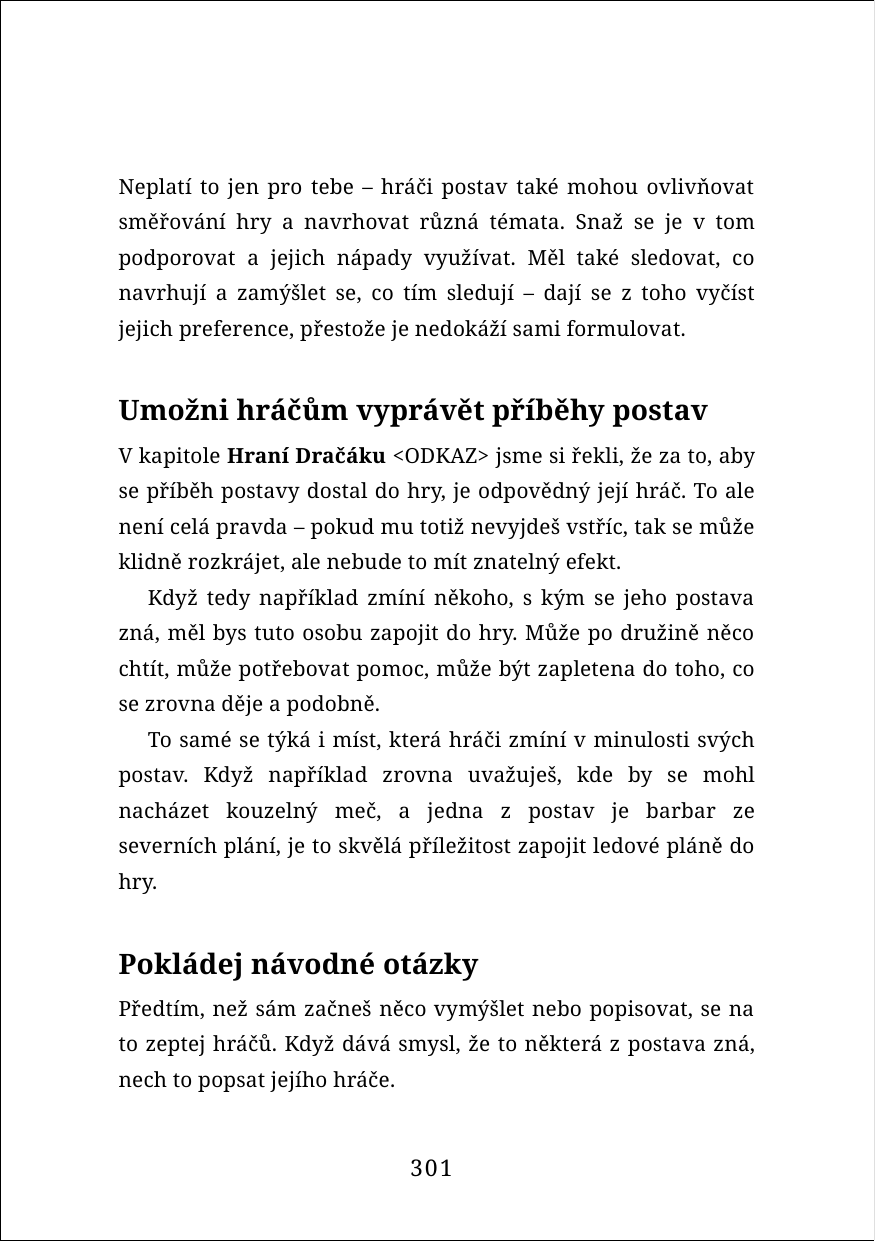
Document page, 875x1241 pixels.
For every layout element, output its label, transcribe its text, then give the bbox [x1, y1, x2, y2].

text V kapitole Hraní Dračáku <ODKAZ> jsme si řekli, že za to, aby se příběh postavy dostal do hry, je odpovědný její hráč. To ale není celá pravda – pokud mu totiž nevyjdeš vstříc, tak se může klidně rozkrájet, ale nebude to mít znatelný efekt. Když tedy například zmíní někoho, s kým se jeho postava zná, měl bys tuto osobu zapojit do hry. Může po družině něco chtít, může potřebovat pomoc, může být zapletena do toho, co se zrovna děje a podobně. To samé se týká i míst, která hráči zmíní v minulosti svých postav. Když například zrovna uvažuješ, kde by se mohl nacházet kouzelný meč, a jedna z postav je barbar ze severních plání, je to skvělá příležitost zapojit ledové pláně do hry. [118, 441, 756, 896]
text Předtím, než sám začneš něco vymýšlet nebo popisovat, se na to zeptej hráčů. Když dává smysl, že to některá z postava zná, nech to popsat jejího hráče. [118, 994, 756, 1093]
subtitle Pokládej návodné otázky [118, 944, 756, 982]
text Neplatí to jen pro tebe – hráči postav také mohou ovlivňovat směřování hry a navrhovat různá témata. Snaž se je v tom podporovat a jejich nápady využívat. Měl také sledovat, co navrhují a zamýšlet se, co tím sledují – dají se z toho vyčíst jejich preference, přestože je nedokáží sami formulovat. [118, 172, 756, 342]
subtitle Umožni hráčům vyprávět příběhy postav [118, 391, 756, 429]
